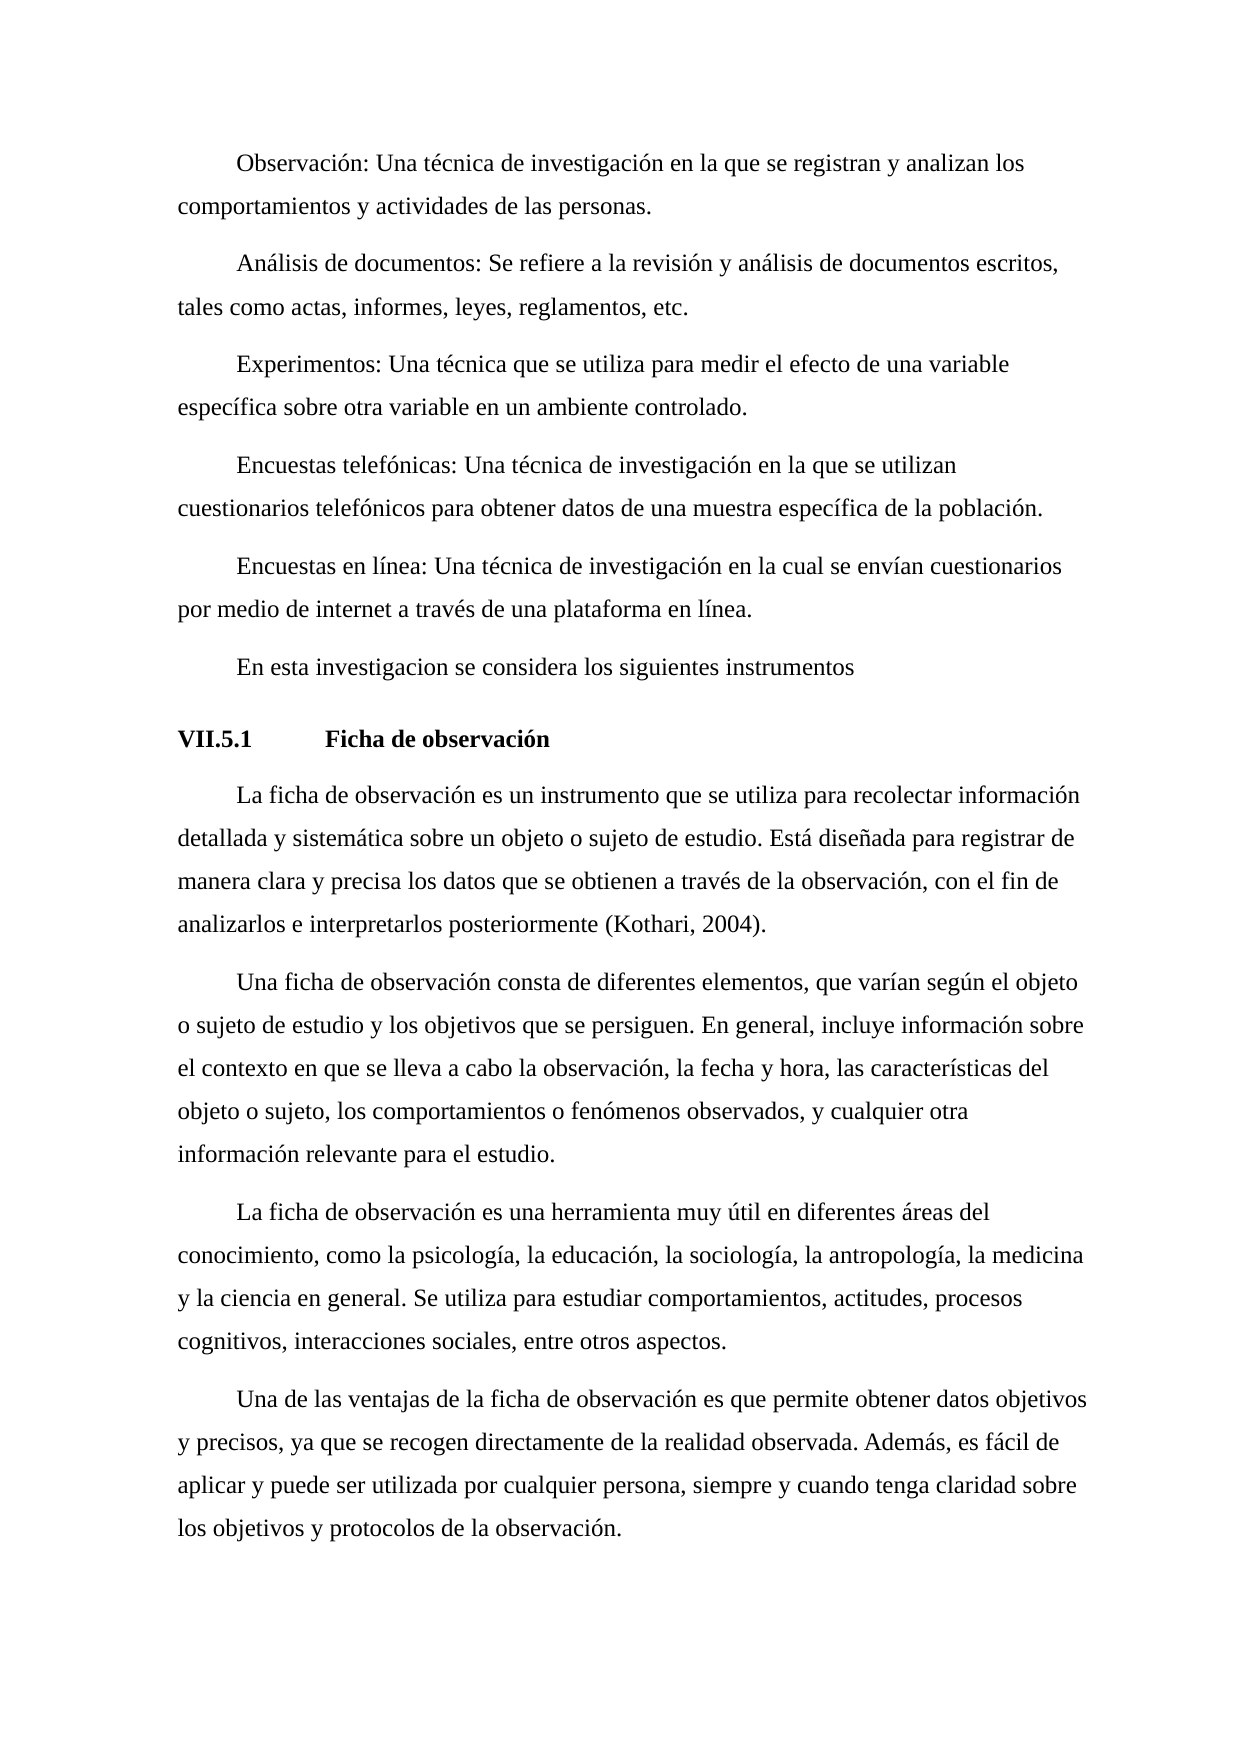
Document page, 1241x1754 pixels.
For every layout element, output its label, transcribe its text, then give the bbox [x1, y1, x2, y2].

text Análisis de documentos: Se refiere a la revisión y análisis de documentos escritos, tales como actas, informes, leyes, reglamentos, etc. [177, 248, 1093, 320]
text Observación: Una técnica de investigación en la que se registran y analizan los comportamientos y actividades de las personas. [177, 148, 1093, 219]
text Una ficha de observación consta de diferentes elementos, que varían según el objeto o sujeto de estudio y los objetivos que se persiguen. En general, incluye información sobre el contexto en que se lleva a cabo la observación, la fecha y hora, las características del objeto o sujeto, los comportamientos o fenómenos observados, y cualquier otra información relevante para el estudio. [177, 967, 1093, 1168]
text Experimentos: Una técnica que se utiliza para medir el efecto de una variable específica sobre otra variable en un ambiente controlado. [177, 349, 1093, 421]
text La ficha de observación es una herramienta muy útil en diferentes áreas del conocimiento, como la psicología, la educación, la sociología, la antropología, la medicina y la ciencia en general. Se utiliza para estudiar comportamientos, actitudes, procesos cognitivos, interacciones sociales, entre otros aspectos. [177, 1197, 1093, 1355]
text Encuestas en línea: Una técnica de investigación en la cual se envían cuestionarios por medio de internet a través de una plataforma en línea. [177, 551, 1093, 623]
text Encuestas telefónicas: Una técnica de investigación en la que se utilizan cuestionarios telefónicos para obtener datos de una muestra específica de la población. [177, 450, 1093, 522]
text En esta investigacion se considera los siguientes instrumentos [177, 652, 1093, 681]
subtitle Ficha de observación [177, 724, 1093, 753]
text La ficha de observación es un instrumento que se utiliza para recolectar información detallada y sistemática sobre un objeto o sujeto de estudio. Está diseñada para registrar de manera clara y precisa los datos que se obtienen a través de la observación, con el fin de analizarlos e interpretarlos posteriormente (Kothari, 2004). [177, 780, 1093, 938]
text Una de las ventajas de la ficha de observación es que permite obtener datos objetivos y precisos, ya que se recogen directamente de la realidad observada. Además, es fácil de aplicar y puede ser utilizada por cualquier persona, siempre y cuando tenga claridad sobre los objetivos y protocolos de la observación. [177, 1384, 1093, 1542]
